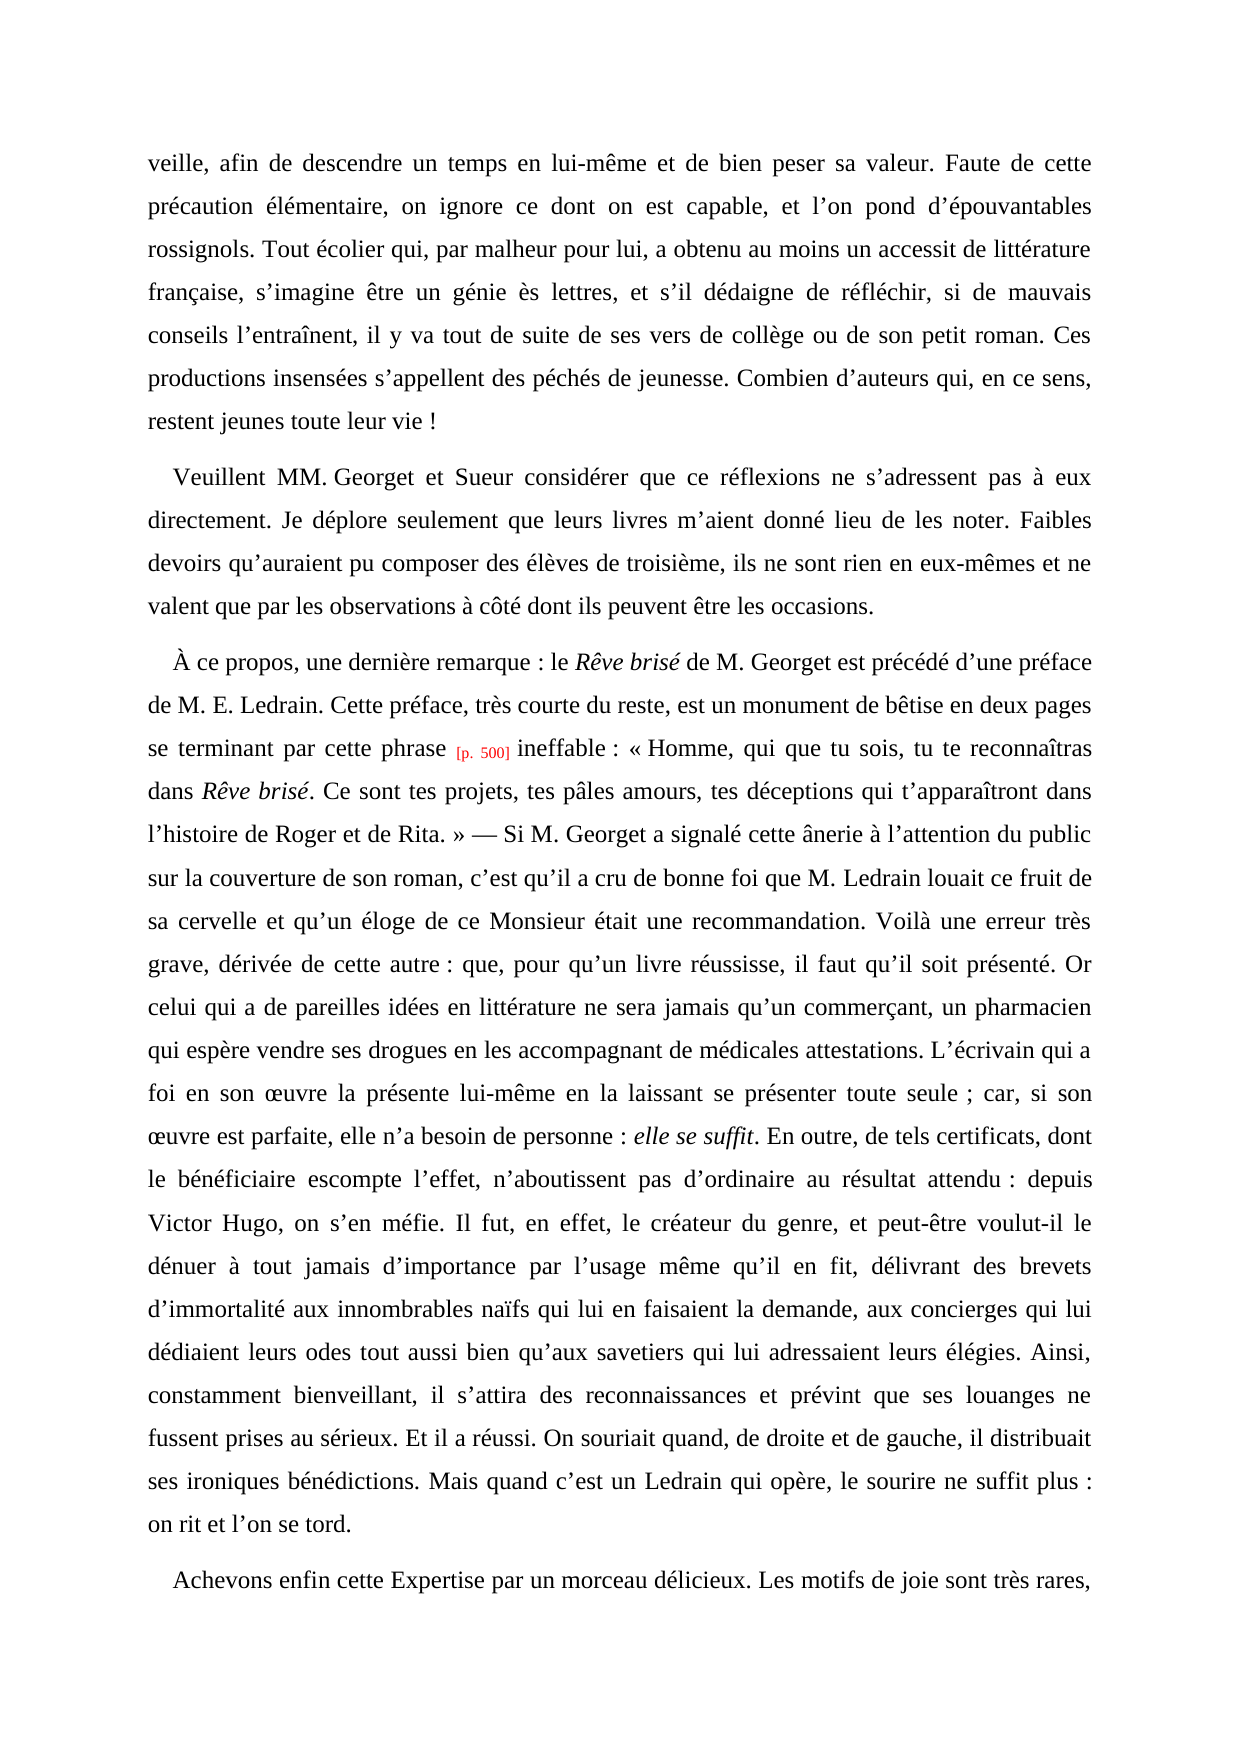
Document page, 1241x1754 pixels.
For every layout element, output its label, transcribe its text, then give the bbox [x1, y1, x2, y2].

text À ce propos, une dernière remarque : le Rêve brisé de M. Georget est précédé d’une préface de M. E. Ledrain. Cette préface, très courte du reste, est un monument de bêtise en deux pages se terminant par cette phrase [p. 500] ineffable : « Homme, qui que tu sois, tu te reconnaîtras dans Rêve brisé. Ce sont tes projets, tes pâles amours, tes déceptions qui t’apparaîtront dans l’histoire de Roger et de Rita. » — Si M. Georget a signalé cette ânerie à l’attention du public sur la couverture de son roman, c’est qu’il a cru de bonne foi que M. Ledrain louait ce fruit de sa cervelle et qu’un éloge de ce Monsieur était une recommandation. Voilà une erreur très grave, dérivée de cette autre : que, pour qu’un livre réussisse, il faut qu’il soit présenté. Or celui qui a de pareilles idées en littérature ne sera jamais qu’un commerçant, un pharmacien qui espère vendre ses drogues en les accompagnant de médicales attestations. L’écrivain qui a foi en son œuvre la présente lui-même en la laissant se présenter toute seule ; car, si son œuvre est parfaite, elle n’a besoin de personne : elle se suffit. En outre, de tels certificats, dont le bénéficiaire escompte l’effet, n’aboutissent pas d’ordinaire au résultat attendu : depuis Victor Hugo, on s’en méfie. Il fut, en effet, le créateur du genre, et peut-être voulut-il le dénuer à tout jamais d’importance par l’usage même qu’il en fit, délivrant des brevets d’immortalité aux innombrables naïfs qui lui en faisaient la demande, aux concierges qui lui dédiaient leurs odes tout aussi bien qu’aux savetiers qui lui adressaient leurs élégies. Ainsi, constamment bienveillant, il s’attira des reconnaissances et prévint que ses louanges ne fussent prises au sérieux. Et il a réussi. On souriait quand, de droite et de gauche, il distribuait ses ironiques bénédictions. Mais quand c’est un Ledrain qui opère, le sourire ne suffit plus : on rit et l’on se tord. [148, 647, 1093, 1538]
text Veuillent MM. Georget et Sueur considérer que ce réflexions ne s’adressent pas à eux directement. Je déplore seulement que leurs livres m’aient donné lieu de les noter. Faibles devoirs qu’auraient pu composer des élèves de troisième, ils ne sont rien en eux-mêmes et ne valent que par les observations à côté dont ils peuvent être les occasions. [148, 462, 1093, 620]
text veille, afin de descendre un temps en lui-même et de bien peser sa valeur. Faute de cette précaution élémentaire, on ignore ce dont on est capable, et l’on pond d’épouvantables rossignols. Tout écolier qui, par malheur pour lui, a obtenu au moins un accessit de littérature française, s’imagine être un génie ès lettres, et s’il dédaigne de réfléchir, si de mauvais conseils l’entraînent, il y va tout de suite de ses vers de collège ou de son petit roman. Ces productions insensées s’appellent des péchés de jeunesse. Combien d’auteurs qui, en ce sens, restent jeunes toute leur vie ! [148, 148, 1093, 435]
text Achevons enfin cette Expertise par un morceau délicieux. Les motifs de joie sont très rares, [148, 1565, 1093, 1594]
